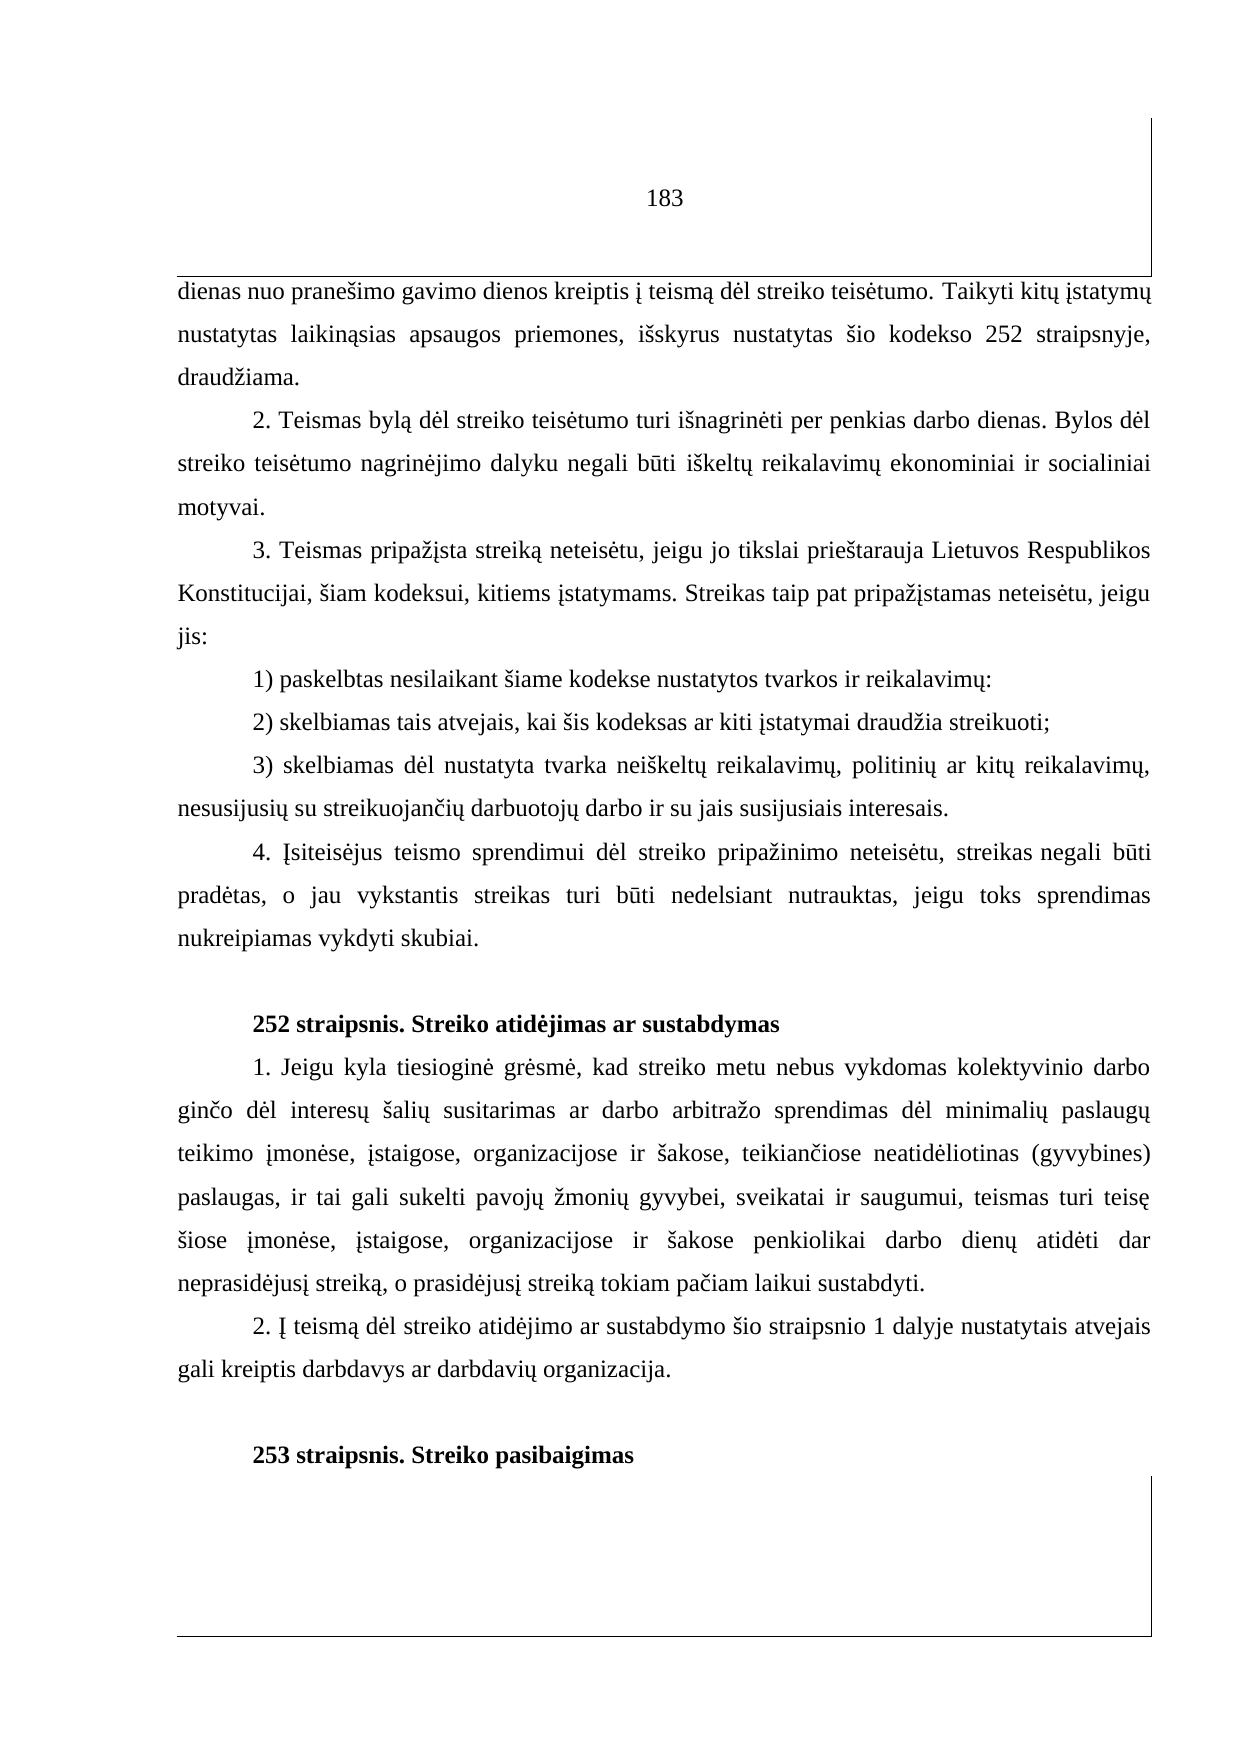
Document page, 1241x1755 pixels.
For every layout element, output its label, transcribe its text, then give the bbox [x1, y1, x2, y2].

subtitle 252 straipsnis. Streiko atidėjimas ar sustabdymas [177, 1009, 1152, 1038]
text 1) paskelbtas nesilaikant šiame kodekse nustatytos tvarkos ir reikalavimų: [177, 664, 1152, 693]
text 2. Teismas bylą dėl streiko teisėtumo turi išnagrinėti per penkias darbo dienas. Bylos dėl streiko teisėtumo nagrinėjimo dalyku negali būti iškeltų reikalavimų ekonominiai ir socialiniai motyvai. [177, 405, 1152, 520]
text 1. Jeigu kyla tiesioginė grėsmė, kad streiko metu nebus vykdomas kolektyvinio darbo ginčo dėl interesų šalių susitarimas ar darbo arbitražo sprendimas dėl minimalių paslaugų teikimo įmonėse, įstaigose, organizacijose ir šakose, teikiančiose neatidėliotinas (gyvybines) paslaugas, ir tai gali sukelti pavojų žmonių gyvybei, sveikatai ir saugumui, teismas turi teisę šiose įmonėse, įstaigose, organizacijose ir šakose penkiolikai darbo dienų atidėti dar neprasidėjusį streiką, o prasidėjusį streiką tokiam pačiam laikui sustabdyti. [177, 1052, 1152, 1297]
text 4. Įsiteisėjus teismo sprendimui dėl streiko pripažinimo neteisėtu, streikas negali būti pradėtas, o jau vykstantis streikas turi būti nedelsiant nutrauktas, jeigu toks sprendimas nukreipiamas vykdyti skubiai. [177, 837, 1152, 952]
text dienas nuo pranešimo gavimo dienos kreiptis į teismą dėl streiko teisėtumo. Taikyti kitų įstatymų nustatytas laikinąsias apsaugos priemones, išskyrus nustatytas šio kodekso 252 straipsnyje, draudžiama. [177, 276, 1152, 391]
text 3) skelbiamas dėl nustatyta tvarka neiškeltų reikalavimų, politinių ar kitų reikalavimų, nesusijusių su streikuojančių darbuotojų darbo ir su jais susijusiais interesais. [177, 750, 1152, 822]
text 2) skelbiamas tais atvejais, kai šis kodeksas ar kiti įstatymai draudžia streikuoti; [177, 707, 1152, 736]
text 3. Teismas pripažįsta streiką neteisėtu, jeigu jo tikslai prieštarauja Lietuvos Respublikos Konstitucijai, šiam kodeksui, kitiems įstatymams. Streikas taip pat pripažįstamas neteisėtu, jeigu jis: [177, 535, 1152, 650]
subtitle 253 straipsnis. Streiko pasibaigimas [177, 1440, 1152, 1469]
text 2. Į teismą dėl streiko atidėjimo ar sustabdymo šio straipsnio 1 dalyje nustatytais atvejais gali kreiptis darbdavys ar darbdavių organizacija. [177, 1311, 1152, 1383]
